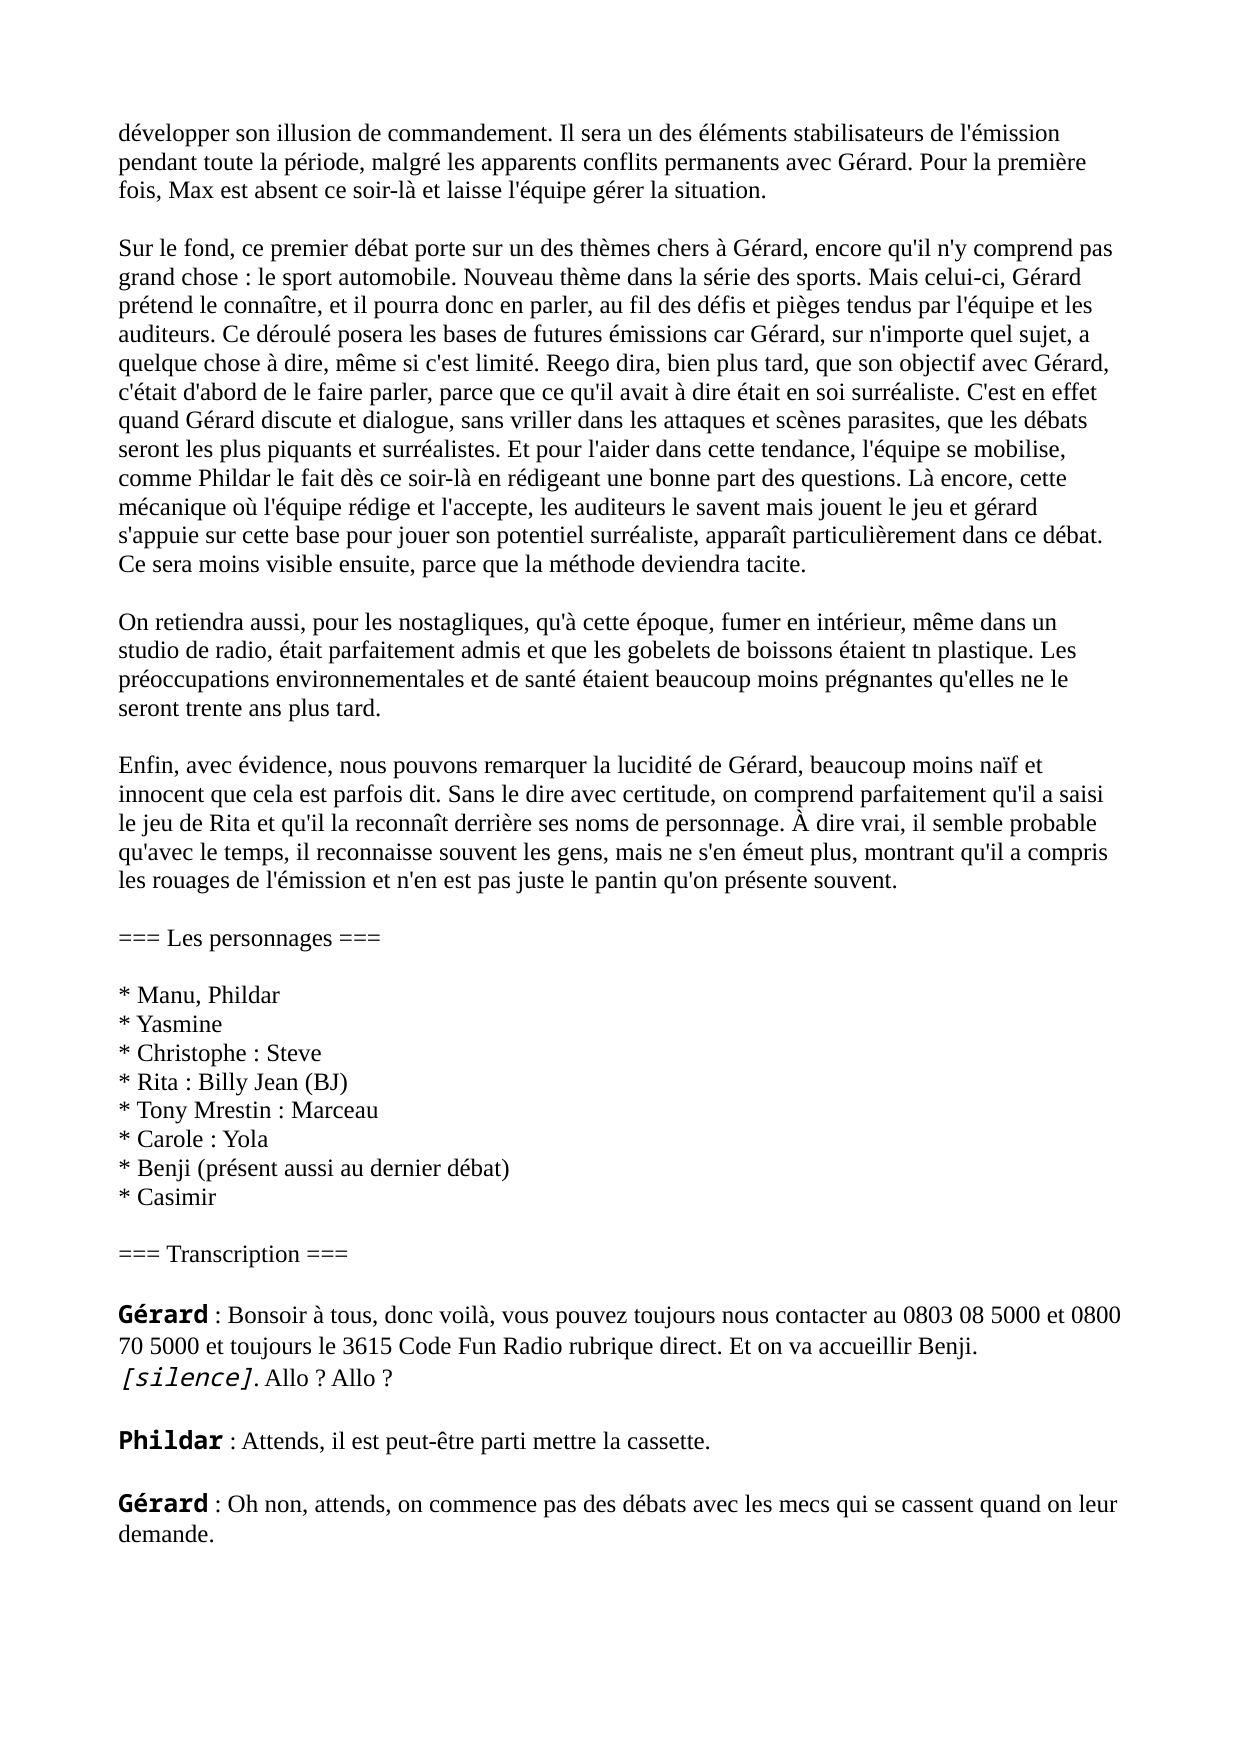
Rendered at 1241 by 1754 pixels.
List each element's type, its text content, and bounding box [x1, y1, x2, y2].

text === Les personnages === [118, 923, 1122, 952]
text * Yasmine [118, 1009, 1122, 1038]
text * Benji (présent aussi au dernier débat) [118, 1153, 1122, 1182]
text Enfin, avec évidence, nous pouvons remarquer la lucidité de Gérard, beaucoup moins naïf et innocent que cela est parfois dit. Sans le dire avec certitude, on comprend parfaitement qu'il a saisi le jeu de Rita et qu'il la reconnaît derrière ses noms de personnage. À dire vrai, il semble probable qu'avec le temps, il reconnaisse souvent les gens, mais ne s'en émeut plus, montrant qu'il a compris les rouages de l'émission et n'en est pas juste le pantin qu'on présente souvent. [118, 751, 1122, 894]
text Gérard : Oh non, attends, on commence pas des débats avec les mecs qui se cassent quand on leur demande. [118, 1485, 1122, 1548]
text * Tony Mrestin : Marceau [118, 1096, 1122, 1124]
text * Rita : Billy Jean (BJ) [118, 1067, 1122, 1096]
text développer son illusion de commandement. Il sera un des éléments stabilisateurs de l'émission pendant toute la période, malgré les apparents conflits permanents avec Gérard. Pour la première fois, Max est absent ce soir-là et laisse l'équipe gérer la situation. [118, 118, 1122, 204]
text * Manu, Phildar [118, 981, 1122, 1009]
text * Christophe : Steve [118, 1038, 1122, 1067]
text * Casimir [118, 1182, 1122, 1211]
text On retiendra aussi, pour les nostagliques, qu'à cette époque, fumer en intérieur, même dans un studio de radio, était parfaitement admis et que les gobelets de boissons étaient tn plastique. Les préoccupations environnementales et de santé étaient beaucoup moins prégnantes qu'elles ne le seront trente ans plus tard. [118, 607, 1122, 722]
text * Carole : Yola [118, 1124, 1122, 1153]
text Gérard : Bonsoir à tous, donc voilà, vous pouvez toujours nous contacter au 0803 08 5000 et 0800 70 5000 et toujours le 3615 Code Fun Radio rubrique direct. Et on va accueillir Benji. [silence]. Allo ? Allo ? [118, 1297, 1122, 1394]
text Phildar : Attends, il est peut-être parti mettre la cassette. [118, 1422, 1122, 1457]
text === Transcription === [118, 1239, 1122, 1268]
text Sur le fond, ce premier débat porte sur un des thèmes chers à Gérard, encore qu'il n'y comprend pas grand chose : le sport automobile. Nouveau thème dans la série des sports. Mais celui-ci, Gérard prétend le connaître, et il pourra donc en parler, au fil des défis et pièges tendus par l'équipe et les auditeurs. Ce déroulé posera les bases de futures émissions car Gérard, sur n'importe quel sujet, a quelque chose à dire, même si c'est limité. Reego dira, bien plus tard, que son objectif avec Gérard, c'était d'abord de le faire parler, parce que ce qu'il avait à dire était en soi surréaliste. C'est en effet quand Gérard discute et dialogue, sans vriller dans les attaques et scènes parasites, que les débats seront les plus piquants et surréalistes. Et pour l'aider dans cette tendance, l'équipe se mobilise, comme Phildar le fait dès ce soir-là en rédigeant une bonne part des questions. Là encore, cette mécanique où l'équipe rédige et l'accepte, les auditeurs le savent mais jouent le jeu et gérard s'appuie sur cette base pour jouer son potentiel surréaliste, apparaît particulièrement dans ce débat. Ce sera moins visible ensuite, parce que la méthode deviendra tacite. [118, 233, 1122, 578]
